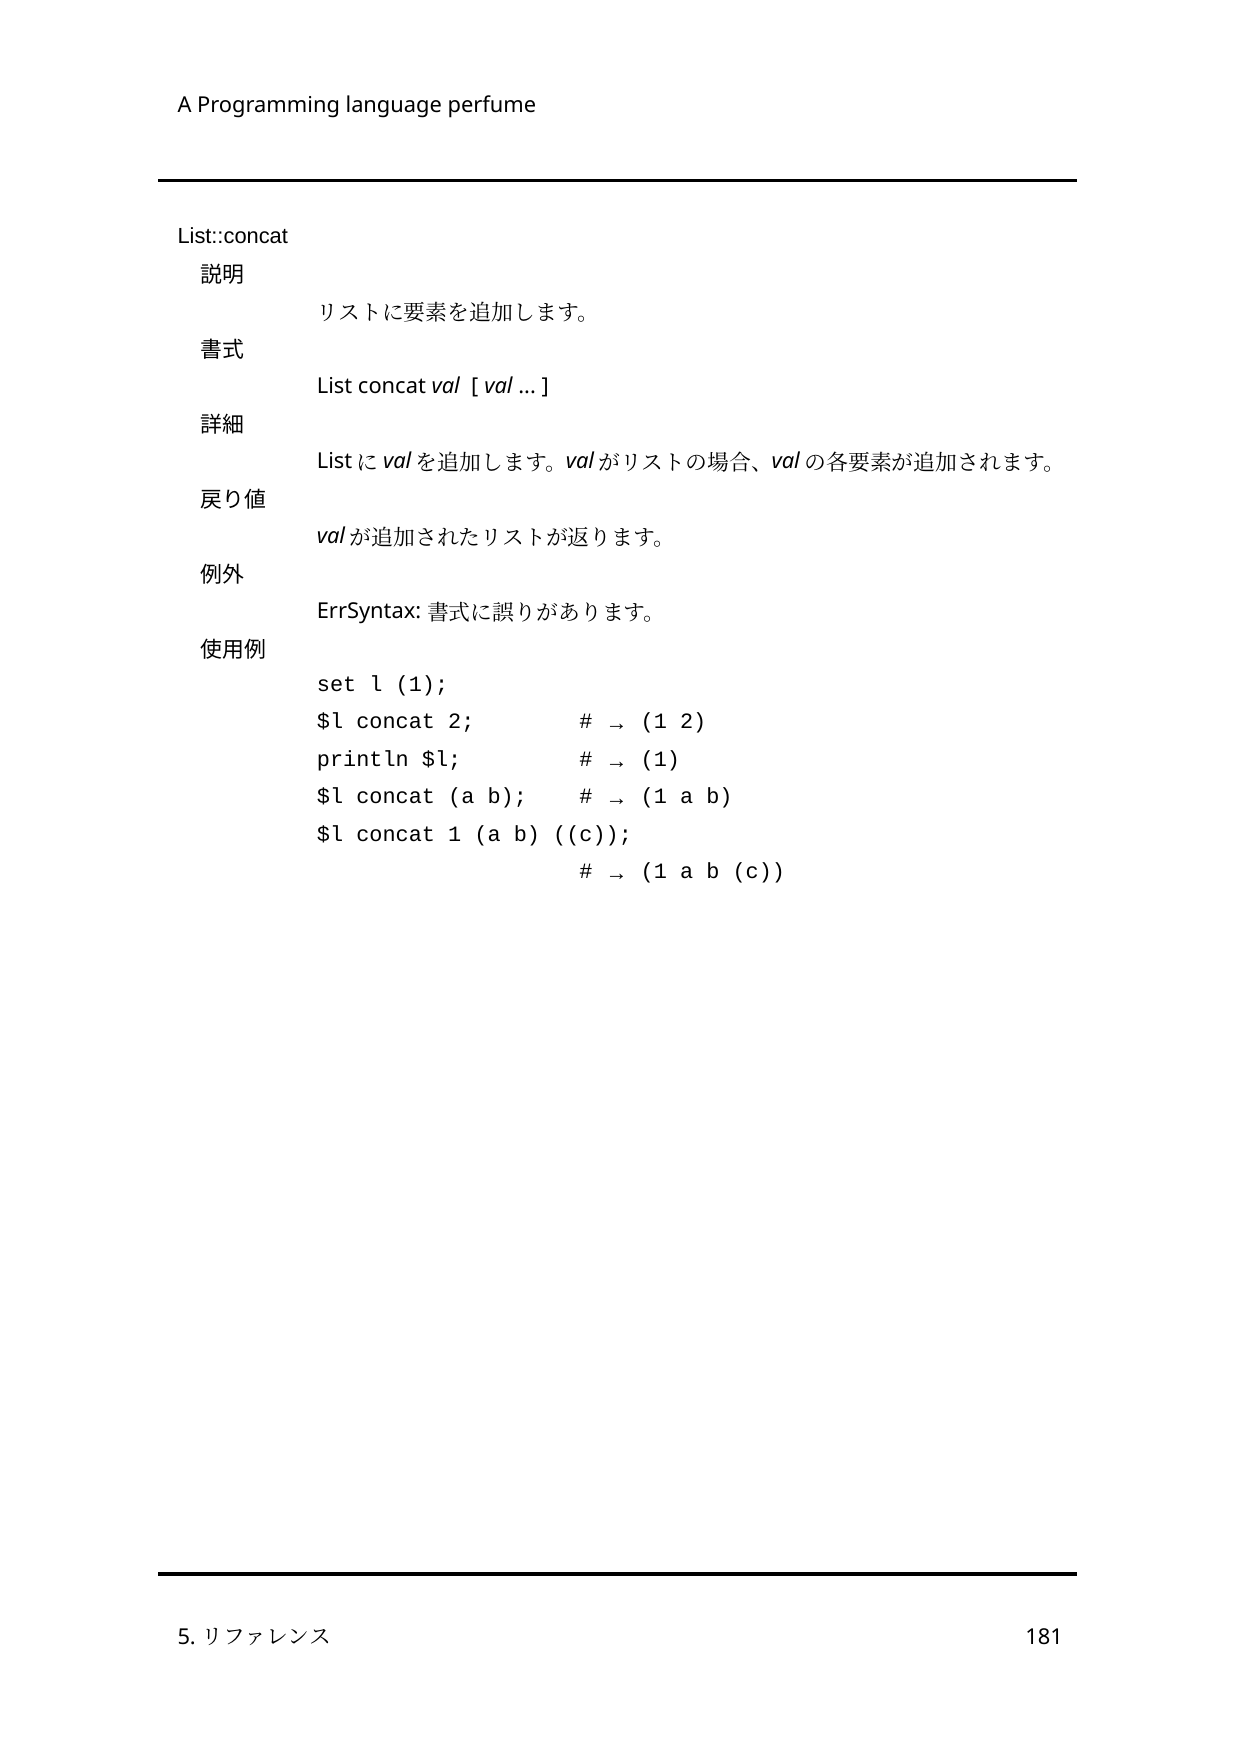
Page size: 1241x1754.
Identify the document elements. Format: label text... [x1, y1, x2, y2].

table_cell List concat val [ val ... ] [317, 329, 1063, 404]
table_cell 戻り値 [200, 479, 317, 554]
table_cell set l (1); $l concat 2; # → (1 2) println $l; # → (1) $l concat (a b); # → (1 a b) $l concat 1 (a b) ((c)); # → (1 a b (c)) [317, 629, 1063, 892]
table_cell 例外 [200, 554, 317, 629]
table_cell Listにvalを追加します。valがリストの場合、valの各要素が追加されます。 [317, 404, 1063, 479]
table_cell 使用例 [200, 629, 317, 892]
table_cell ErrSyntax: 書式に誤りがあります。 [317, 554, 1063, 629]
subtitle List::concat [177, 217, 1063, 254]
table_cell valが追加されたリストが返ります。 [317, 479, 1063, 554]
table_header 説明 [200, 254, 317, 329]
table_header リストに要素を追加します。 [317, 254, 1063, 329]
table_cell 詳細 [200, 404, 317, 479]
table_cell 書式 [200, 329, 317, 404]
